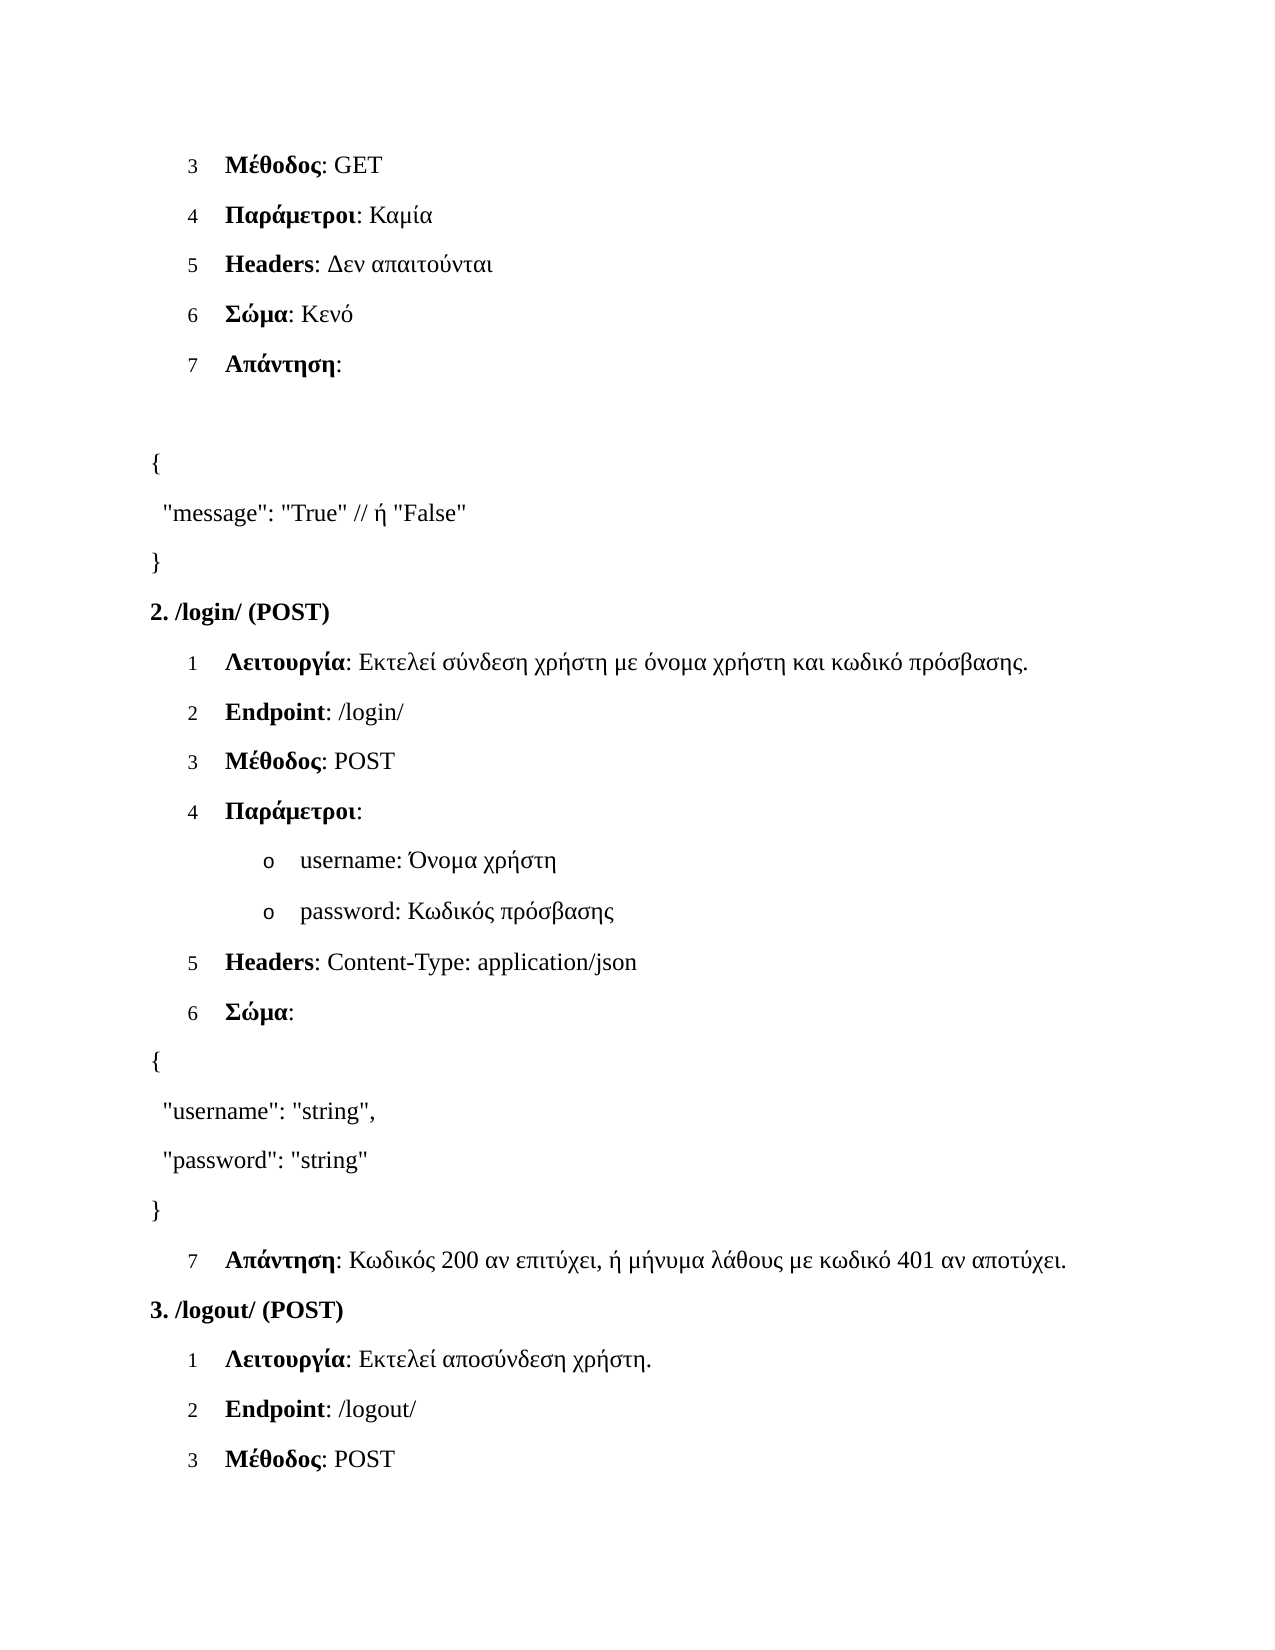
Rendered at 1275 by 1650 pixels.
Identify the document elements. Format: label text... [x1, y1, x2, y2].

list Headers: Content-Type: application/json [187, 947, 1125, 976]
text } [150, 1195, 1125, 1224]
list Λειτουργία: Εκτελεί αποσύνδεση χρήστη. [187, 1344, 1125, 1373]
list Παράμετροι: Καμία [187, 200, 1125, 228]
text } [150, 547, 1125, 576]
list Παράμετροι: [187, 796, 1125, 825]
list Απάντηση: Κωδικός 200 αν επιτύχει, ή μήνυμα λάθους με κωδικό 401 αν αποτύχει. [187, 1245, 1125, 1274]
list Σώμα: [187, 997, 1125, 1025]
text "password": "string" [150, 1146, 1125, 1174]
list Σώμα: Κενό [187, 299, 1125, 328]
list Endpoint: /login/ [187, 697, 1125, 725]
list Μέθοδος: POST [187, 746, 1125, 775]
list Λειτουργία: Εκτελεί σύνδεση χρήστη με όνομα χρήστη και κωδικό πρόσβασης. [187, 647, 1125, 676]
text { [150, 1046, 1125, 1075]
list Μέθοδος: GET [187, 150, 1125, 179]
list username: Όνομα χρήστη [262, 846, 1125, 875]
list Headers: Δεν απαιτούνται [187, 249, 1125, 278]
list Endpoint: /logout/ [187, 1394, 1125, 1423]
list Απάντηση: [187, 349, 1125, 377]
list password: Κωδικός πρόσβασης [262, 896, 1125, 926]
list Μέθοδος: POST [187, 1444, 1125, 1472]
text 3. /logout/ (POST) [150, 1295, 1125, 1323]
text 2. /login/ (POST) [150, 597, 1125, 626]
text "username": "string", [150, 1096, 1125, 1125]
text { [150, 448, 1125, 477]
text "message": "True" // ή "False" [150, 498, 1125, 527]
